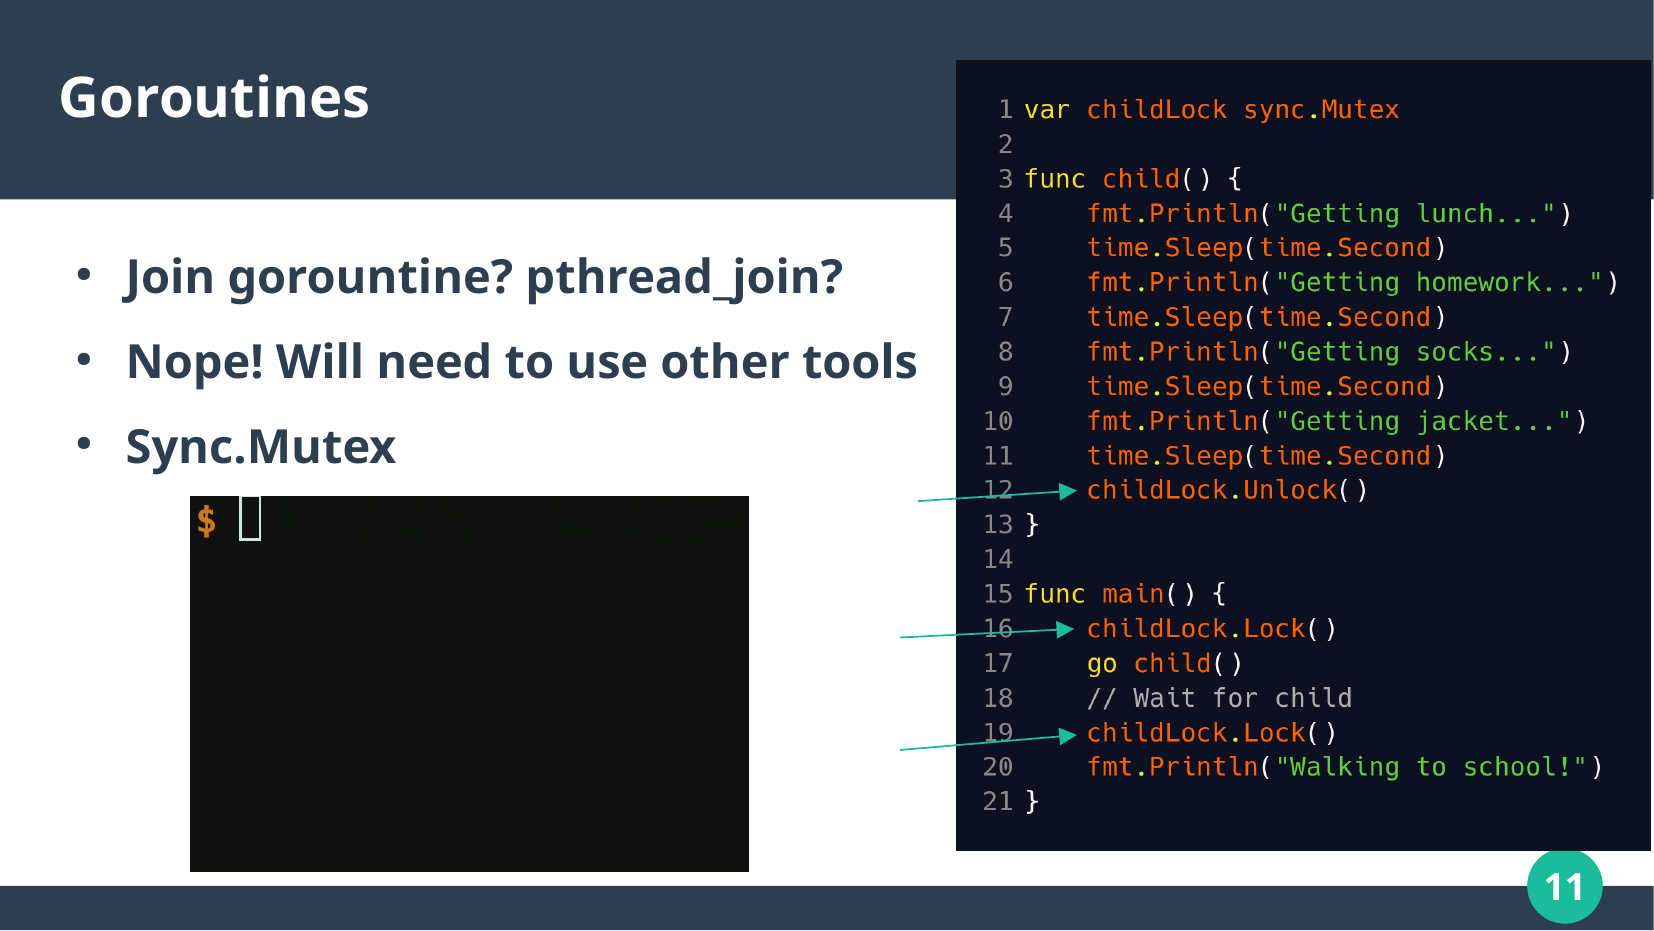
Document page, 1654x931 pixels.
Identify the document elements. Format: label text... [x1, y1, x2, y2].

list Join gorountine? pthread_join? Nope! Will need to use other tools Sync.Mutex [59, 243, 938, 526]
picture [955, 60, 1651, 851]
picture [190, 496, 749, 872]
title Goroutines [59, 37, 1595, 155]
